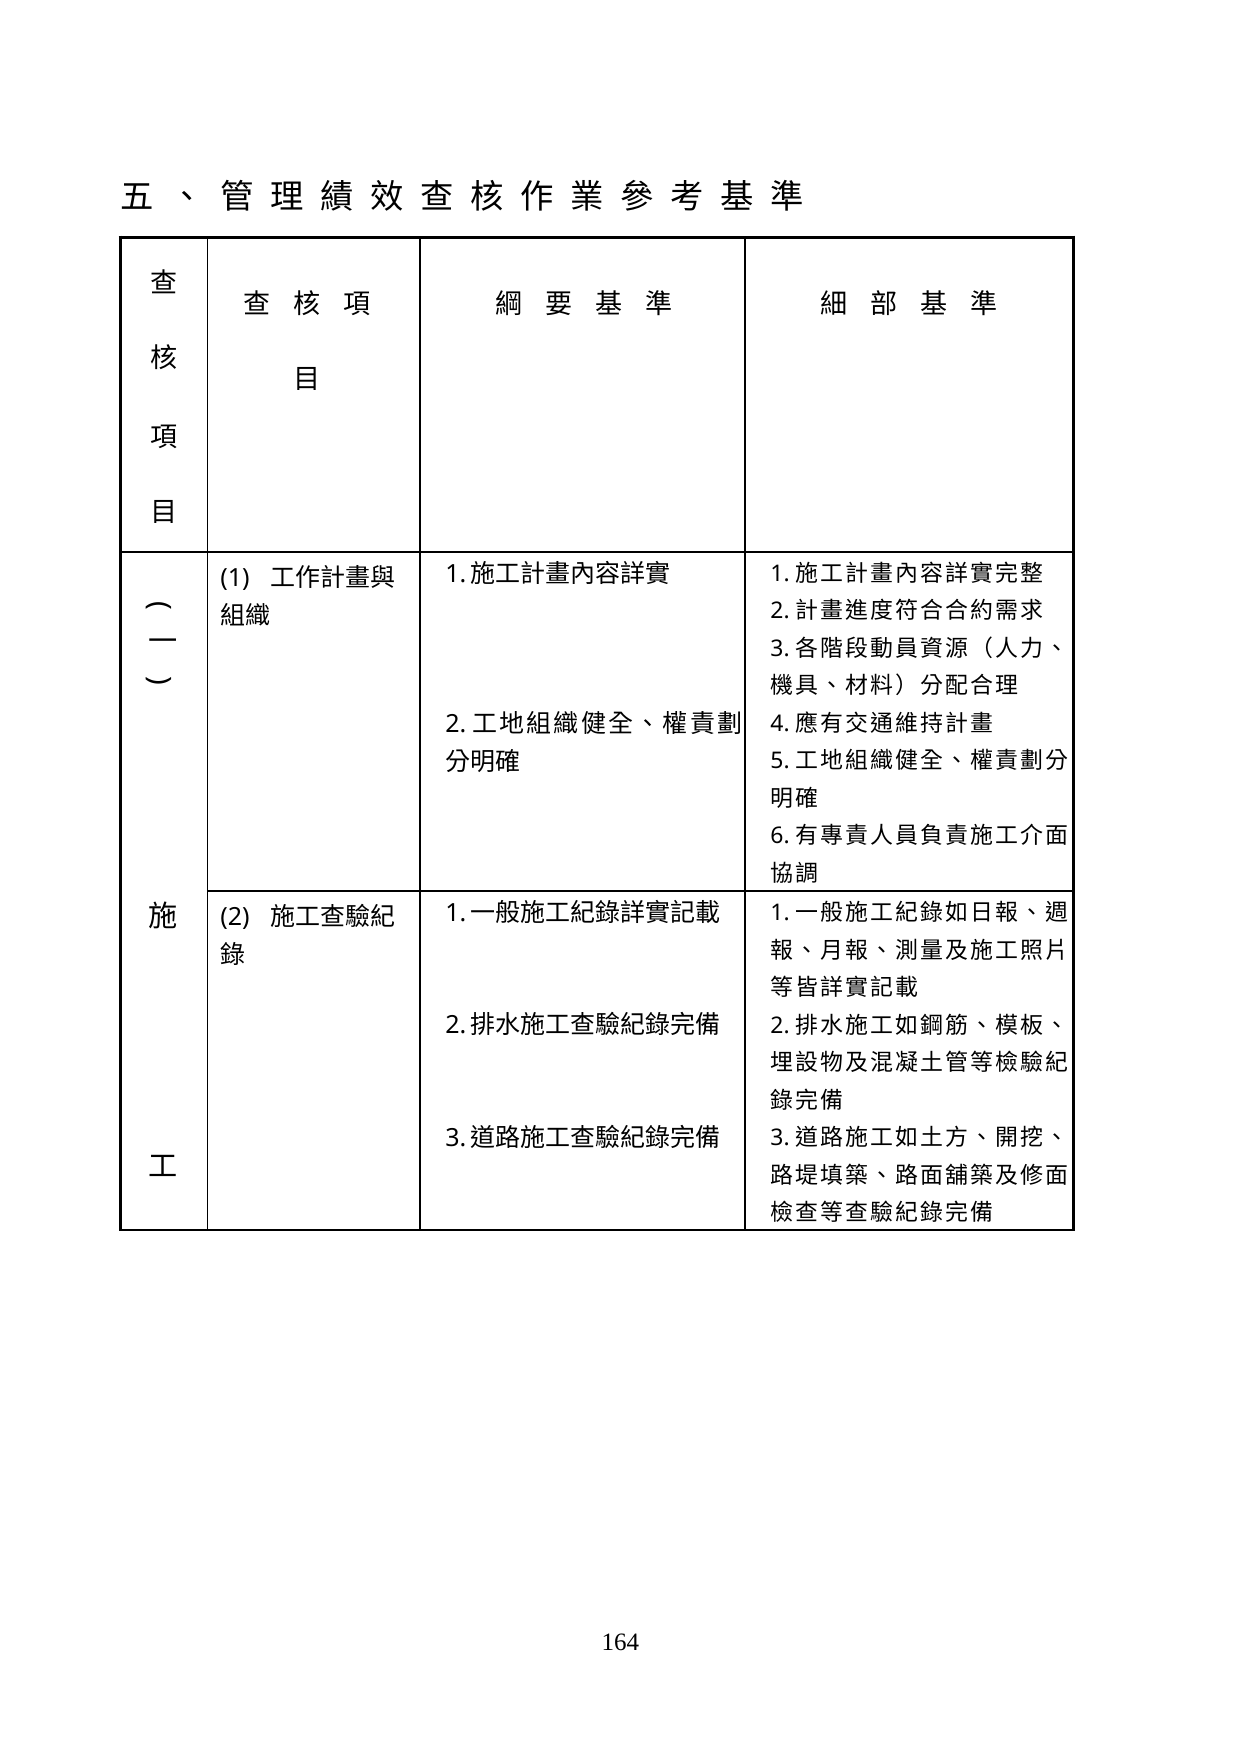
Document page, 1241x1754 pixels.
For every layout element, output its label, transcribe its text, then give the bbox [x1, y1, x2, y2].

table_header 綱要基準 [421, 239, 744, 551]
text 五、管理績效查核作業參考基準 [120, 156, 1120, 231]
table_header 查核項目 [208, 239, 419, 551]
table_cell (1)工作計畫與組織 [208, 553, 419, 890]
table_header 細部基準 [746, 239, 1072, 551]
table_cell 1.一般施工紀錄詳實記載 2.排水施工查驗紀錄完備 3.道路施工查驗紀錄完備 [421, 892, 744, 1229]
table_cell 1.施工計畫內容詳實完整 2.計畫進度符合合約需求 3.各階段動員資源（人力、機具、材料）分配合理 4.應有交通維持計畫 5.工地組織健全、權責劃分明確 6.有專責人員負責施工介面協調 [746, 553, 1072, 890]
table_cell (一) 施 工 管 理 [122, 553, 207, 1229]
table_cell 1.一般施工紀錄如日報、週報、月報、測量及施工照片等皆詳實記載 2.排水施工如鋼筋、模板、埋設物及混凝土管等檢驗紀錄完備 3.道路施工如土方、開挖、路堤填築、路面舖築及修面檢查等查驗紀錄完備 [746, 892, 1072, 1229]
table_header 查核 項目 [122, 239, 207, 551]
table_cell 1.施工計畫內容詳實 2.工地組織健全、權責劃分明確 [421, 553, 744, 890]
table_cell (2)施工查驗紀錄 [208, 892, 419, 1229]
